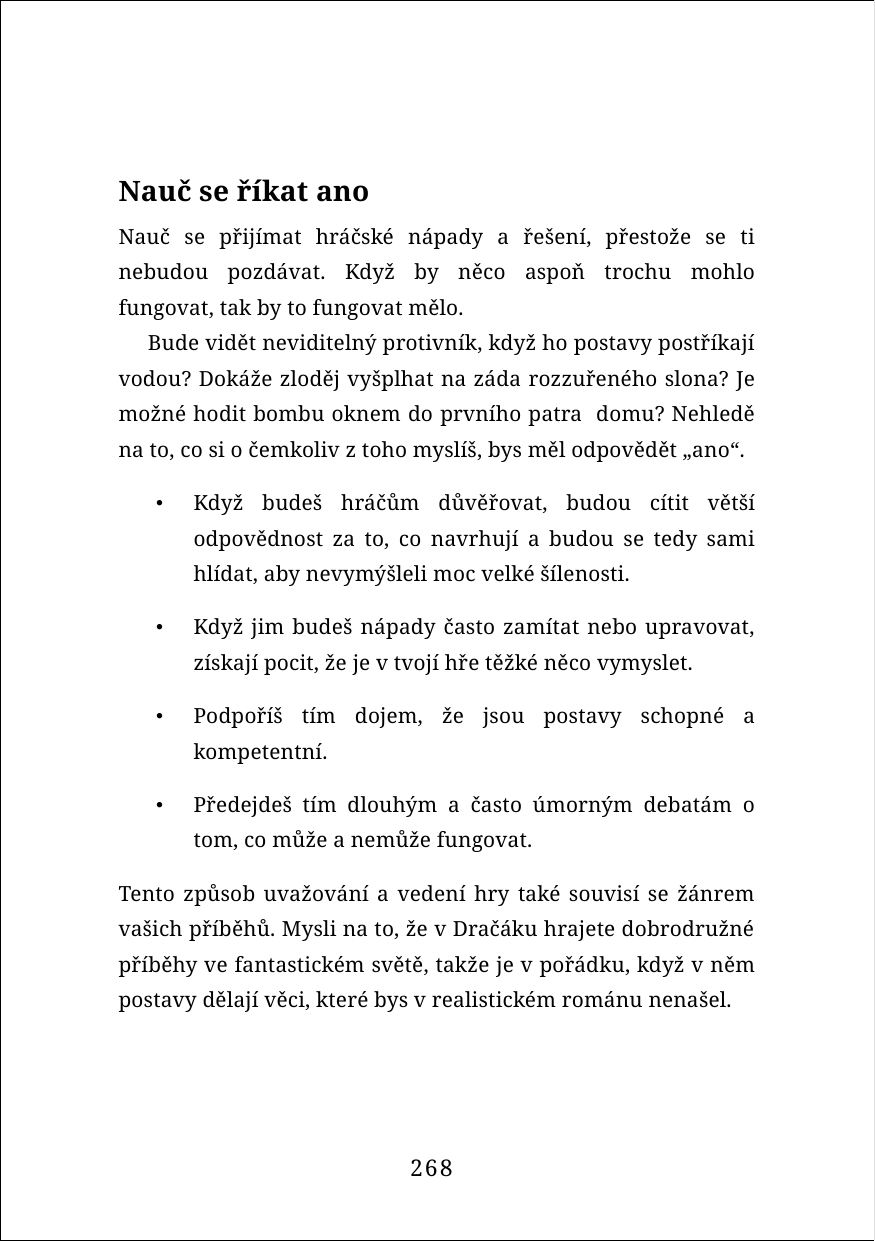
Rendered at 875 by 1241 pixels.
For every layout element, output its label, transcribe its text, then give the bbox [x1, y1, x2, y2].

list Předejdeš tím dlouhým a často úmorným debatám o tom, co může a nemůže fungovat. [156, 790, 756, 854]
text Nauč se přijímat hráčské nápady a řešení, přestože se ti nebudou pozdávat. Když by něco aspoň trochu mohlo fungovat, tak by to fungovat mělo. Bude vidět neviditelný protivník, když ho postavy postříkají vodou? Dokáže zloděj vyšplhat na záda rozzuřeného slona? Je možné hodit bombu oknem do prvního patra domu? Nehledě na to, co si o čemkoliv z toho myslíš, bys měl odpovědět „ano“. [118, 222, 756, 463]
list Když budeš hráčům důvěřovat, budou cítit větší odpovědnost za to, co navrhují a budou se tedy sami hlídat, aby nevymýšleli moc velké šílenosti. [156, 488, 756, 588]
subtitle Nauč se říkat ano [118, 172, 756, 210]
text Tento způsob uvažování a vedení hry také souvisí se žánrem vašich příběhů. Mysli na to, že v Dračáku hrajete dobrodružné příběhy ve fantastickém světě, takže je v pořádku, když v něm postavy dělají věci, které bys v realistickém románu nenašel. [118, 879, 756, 1014]
list Podpoříš tím dojem, že jsou postavy schopné a kompetentní. [156, 701, 756, 765]
list Když jim budeš nápady často zamítat nebo upravovat, získají pocit, že je v tvojí hře těžké něco vymyslet. [156, 612, 756, 676]
